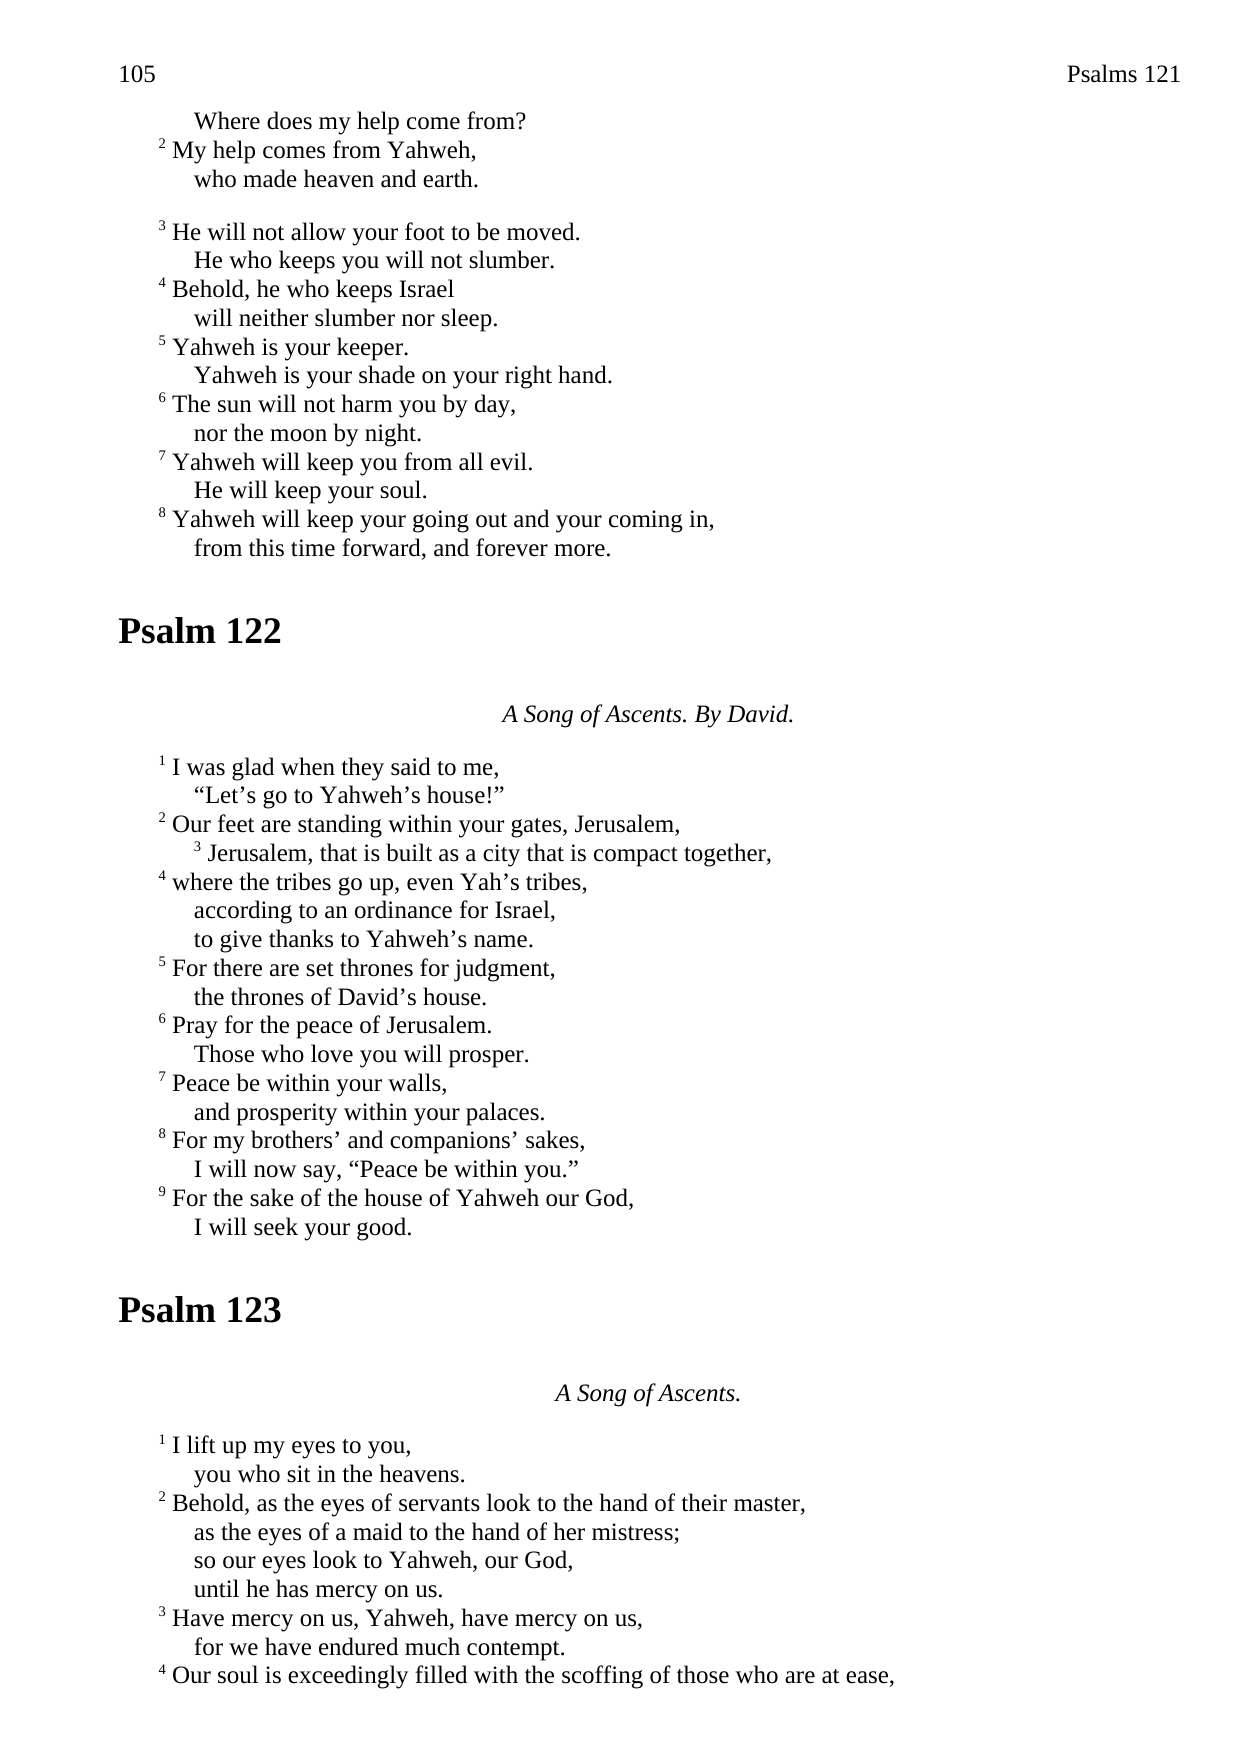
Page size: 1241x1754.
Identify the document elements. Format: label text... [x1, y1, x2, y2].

text 2 Behold, as the eyes of servants look to the hand of their master, [158, 1488, 1181, 1517]
text 6 Pray for the peace of Jerusalem. [158, 1010, 1181, 1039]
text Where does my help come from? [194, 106, 1181, 135]
text 8 For my brothers’ and companions’ sakes, [158, 1125, 1181, 1154]
text the thrones of David’s house. [194, 982, 1181, 1010]
text Those who love you will prosper. [194, 1039, 1181, 1068]
text so our eyes look to Yahweh, our God, [194, 1546, 1181, 1574]
text 1 I was glad when they said to me, [158, 752, 1181, 780]
text I will seek your good. [194, 1212, 1181, 1240]
text 1 I lift up my eyes to you, [158, 1431, 1181, 1459]
text nor the moon by night. [194, 418, 1181, 447]
text according to an ordinance for Israel, [194, 895, 1181, 924]
text 5 Yahweh is your keeper. [158, 332, 1181, 360]
text 4 where the tribes go up, even Yah’s tribes, [158, 867, 1181, 895]
text A Song of Ascents. [118, 1378, 1181, 1407]
text Psalm 122 [118, 609, 1181, 652]
text 4 Behold, he who keeps Israel [158, 274, 1181, 303]
text you who sit in the heavens. [194, 1459, 1181, 1488]
text to give thanks to Yahweh’s name. [194, 924, 1181, 953]
text will neither slumber nor sleep. [194, 303, 1181, 332]
text He who keeps you will not slumber. [194, 245, 1181, 274]
text 3 Jerusalem, that is built as a city that is compact together, [194, 838, 1181, 867]
text 6 The sun will not harm you by day, [158, 389, 1181, 418]
text from this time forward, and forever more. [194, 533, 1181, 562]
text 4 Our soul is exceedingly filled with the scoffing of those who are at ease, [158, 1661, 1181, 1689]
text He will keep your soul. [194, 475, 1181, 504]
text and prosperity within your palaces. [194, 1097, 1181, 1125]
text 7 Yahweh will keep you from all evil. [158, 447, 1181, 475]
text A Song of Ascents. By David. [118, 699, 1181, 728]
text for we have endured much contempt. [194, 1632, 1181, 1661]
text Yahweh is your shade on your right hand. [194, 360, 1181, 389]
text who made heaven and earth. [194, 164, 1181, 192]
text I will now say, “Peace be within you.” [194, 1154, 1181, 1183]
text until he has mercy on us. [194, 1574, 1181, 1603]
text 8 Yahweh will keep your going out and your coming in, [158, 504, 1181, 533]
text 7 Peace be within your walls, [158, 1068, 1181, 1097]
text 5 For there are set thrones for judgment, [158, 953, 1181, 982]
text 3 Have mercy on us, Yahweh, have mercy on us, [158, 1603, 1181, 1632]
text “Let’s go to Yahweh’s house!” [194, 780, 1181, 809]
text Psalm 123 [118, 1288, 1181, 1331]
text 3 He will not allow your foot to be moved. [158, 217, 1181, 245]
text 2 My help comes from Yahweh, [158, 135, 1181, 164]
text 9 For the sake of the house of Yahweh our God, [158, 1183, 1181, 1212]
text as the eyes of a maid to the hand of her mistress; [194, 1517, 1181, 1546]
text 2 Our feet are standing within your gates, Jerusalem, [158, 809, 1181, 838]
